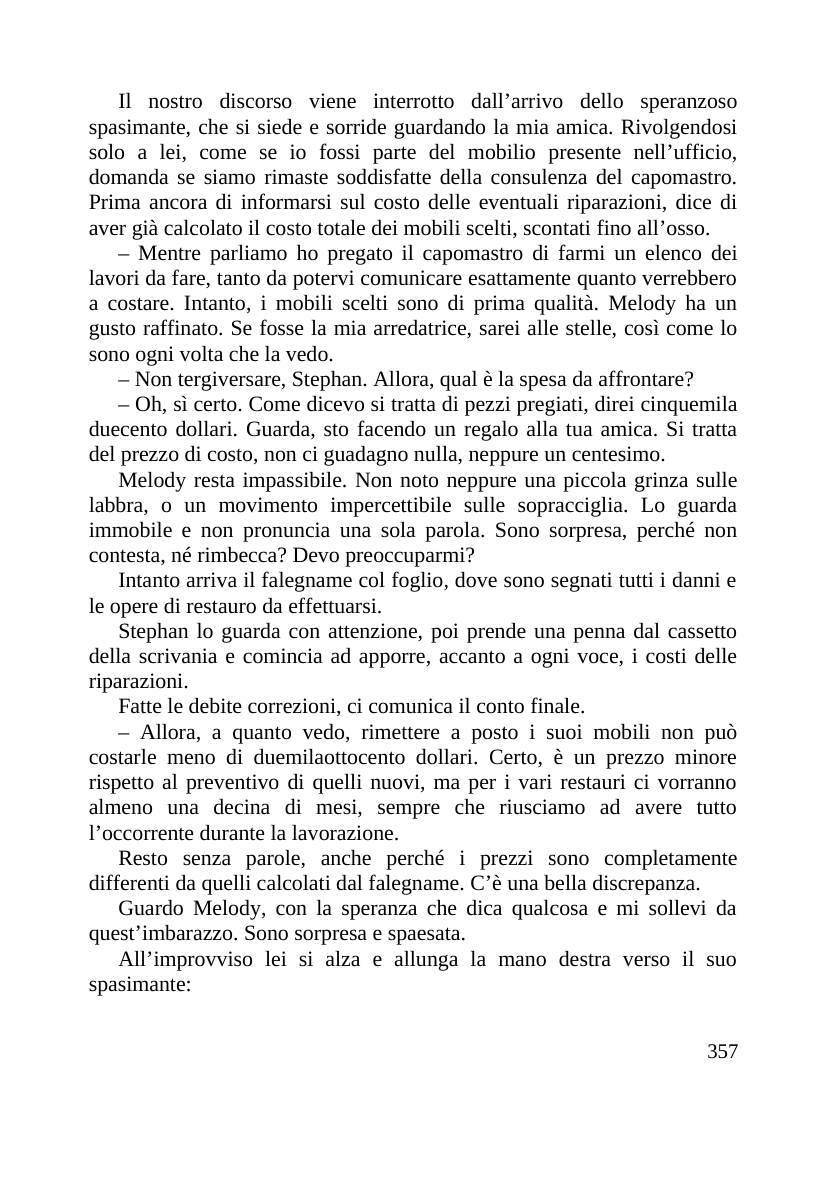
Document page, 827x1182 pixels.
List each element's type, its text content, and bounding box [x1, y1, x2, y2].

text Fatte le debite correzioni, ci comunica il conto finale. [88, 693, 738, 719]
text – Allora, a quanto vedo, rimettere a posto i suoi mobili non può costarle meno di duemilaottocento dollari. Certo, è un prezzo minore rispetto al preventivo di quelli nuovi, ma per i vari restauri ci vorranno almeno una decina di mesi, sempre che riusciamo ad avere tutto l’occorrente durante la lavorazione. [88, 719, 738, 845]
text Resto senza parole, anche perché i prezzi sono completamente differenti da quelli calcolati dal falegname. C’è una bella discrepanza. [88, 845, 738, 895]
text Intanto arriva il falegname col foglio, dove sono segnati tutti i danni e le opere di restauro da effettuarsi. [88, 567, 738, 618]
text Stephan lo guarda con attenzione, poi prende una penna dal cassetto della scrivania e comincia ad apporre, accanto a ogni voce, i costi delle riparazioni. [88, 618, 738, 693]
text – Non tergiversare, Stephan. Allora, qual è la spesa da affrontare? [88, 366, 738, 391]
text – Oh, sì certo. Come dicevo si tratta di pezzi pregiati, direi cinquemila duecento dollari. Guarda, sto facendo un regalo alla tua amica. Si tratta del prezzo di costo, non ci guadagno nulla, neppure un centesimo. [88, 391, 738, 467]
text Il nostro discorso viene interrotto dall’arrivo dello speranzoso spasimante, che si siede e sorride guardando la mia amica. Rivolgendosi solo a lei, come se io fossi parte del mobilio presente nell’ufficio, domanda se siamo rimaste soddisfatte della consulenza del capomastro. Prima ancora di informarsi sul costo delle eventuali riparazioni, dice di aver già calcolato il costo totale dei mobili scelti, scontati fino all’osso. [88, 88, 738, 240]
text Guardo Melody, con la speranza che dica qualcosa e mi sollevi da quest’imbarazzo. Sono sorpresa e spaesata. [88, 895, 738, 946]
text Melody resta impassibile. Non noto neppure una piccola grinza sulle labbra, o un movimento impercettibile sulle sopracciglia. Lo guarda immobile e non pronuncia una sola parola. Sono sorpresa, perché non contesta, né rimbecca? Devo preoccuparmi? [88, 467, 738, 567]
text All’improvviso lei si alza e allunga la mano destra verso il suo spasimante: [88, 946, 738, 996]
text – Mentre parliamo ho pregato il capomastro di farmi un elenco dei lavori da fare, tanto da potervi comunicare esattamente quanto verrebbero a costare. Intanto, i mobili scelti sono di prima qualità. Melody ha un gusto raffinato. Se fosse la mia arredatrice, sarei alle stelle, così come lo sono ogni volta che la vedo. [88, 240, 738, 366]
